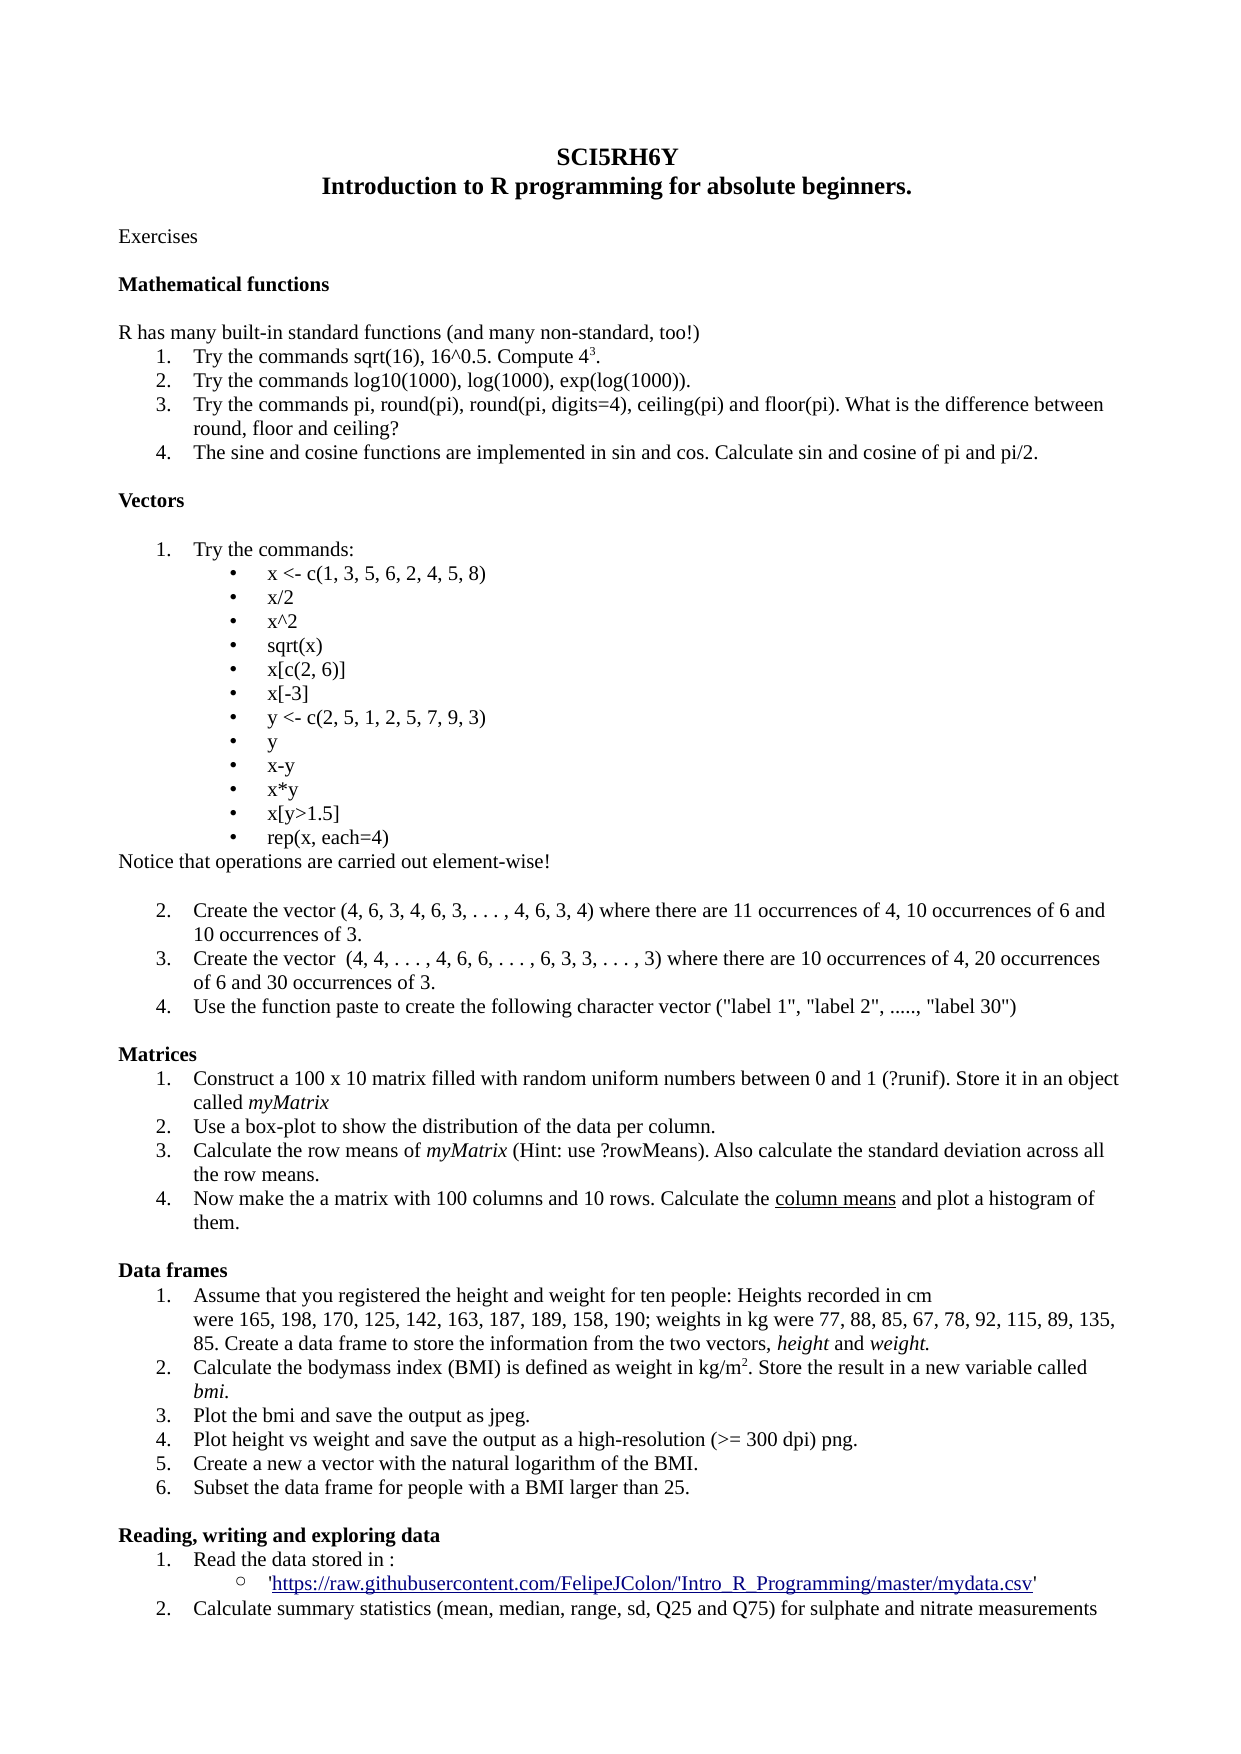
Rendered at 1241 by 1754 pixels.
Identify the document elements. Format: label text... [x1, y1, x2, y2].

list Plot the bmi and save the output as jpeg. [156, 1403, 1122, 1427]
list Now make the a matrix with 100 columns and 10 rows. Calculate the column means and plot a histogram of them. [156, 1186, 1122, 1234]
text Mathematical functions [118, 272, 1122, 296]
list Try the commands sqrt(16), 16^0.5. Compute 43. [156, 344, 1122, 368]
list rep(x, each=4) [229, 825, 1122, 849]
list Notice that operations are carried out element-wise! [118, 849, 1122, 873]
list Create the vector (4, 4, . . . , 4, 6, 6, . . . , 6, 3, 3, . . . , 3) where there are 10 occurrences of 4, 20 occurrences of 6 and 30 occurrences of 3. [156, 946, 1122, 994]
list x/2 [229, 585, 1122, 609]
text R has many built-in standard functions (and many non-standard, too!) [118, 320, 1122, 344]
list Try the commands: [156, 537, 1122, 561]
text Introduction to R programming for absolute beginners. [118, 171, 1122, 200]
list Use a box-plot to show the distribution of the data per column. [156, 1114, 1122, 1138]
list Construct a 100 x 10 matrix filled with random uniform numbers between 0 and 1 (?runif). Store it in an object called myMatrix [156, 1066, 1122, 1114]
list Plot height vs weight and save the output as a high-resolution (>= 300 dpi) png. [156, 1427, 1122, 1451]
list Calculate the row means of myMatrix (Hint: use ?rowMeans). Also calculate the standard deviation across all the row means. [156, 1138, 1122, 1186]
list y [229, 729, 1122, 753]
list x-y [229, 753, 1122, 777]
list 'https://raw.githubusercontent.com/FelipeJColon/'Intro_R_Programming/master/mydata.csv' [231, 1571, 1122, 1596]
text SCI5RH6Y [118, 142, 1122, 171]
text Matrices [118, 1042, 1122, 1066]
list Use the function paste to create the following character vector ("label 1", "label 2", ....., "label 30") [156, 994, 1122, 1018]
list Calculate the bodymass index (BMI) is defined as weight in kg/m2. Store the result in a new variable called bmi. [156, 1355, 1122, 1403]
list x[y>1.5] [229, 801, 1122, 825]
list Try the commands log10(1000), log(1000), exp(log(1000)). [156, 368, 1122, 392]
list y <- c(2, 5, 1, 2, 5, 7, 9, 3) [229, 705, 1122, 729]
text Vectors [118, 488, 1122, 512]
list Try the commands pi, round(pi), round(pi, digits=4), ceiling(pi) and floor(pi). What is the difference between round, floor and ceiling? [156, 392, 1122, 440]
list x*y [229, 777, 1122, 801]
list Subset the data frame for people with a BMI larger than 25. [156, 1475, 1122, 1499]
text Exercises [118, 224, 1122, 248]
list Create the vector (4, 6, 3, 4, 6, 3, . . . , 4, 6, 3, 4) where there are 11 occurrences of 4, 10 occurrences of 6 and 10 occurrences of 3. [156, 897, 1122, 946]
list x[c(2, 6)] [229, 657, 1122, 681]
list x <- c(1, 3, 5, 6, 2, 4, 5, 8) [229, 561, 1122, 585]
list The sine and cosine functions are implemented in sin and cos. Calculate sin and cosine of pi and pi/2. [156, 440, 1122, 464]
list Assume that you registered the height and weight for ten people: Heights recorded in cm [156, 1282, 1122, 1307]
text Reading, writing and exploring data [118, 1523, 1122, 1547]
list Create a new a vector with the natural logarithm of the BMI. [156, 1451, 1122, 1475]
list were 165, 198, 170, 125, 142, 163, 187, 189, 158, 190; weights in kg were 77, 88, 85, 67, 78, 92, 115, 89, 135, 85. Create a data frame to store the information from the two vectors, height and weight. [156, 1307, 1122, 1355]
list Read the data stored in : [156, 1547, 1122, 1571]
list x[-3] [229, 681, 1122, 705]
list x^2 [229, 609, 1122, 633]
list Calculate summary statistics (mean, median, range, sd, Q25 and Q75) for sulphate and nitrate measurements [156, 1596, 1122, 1620]
text Data frames [118, 1258, 1122, 1282]
list sqrt(x) [229, 633, 1122, 657]
